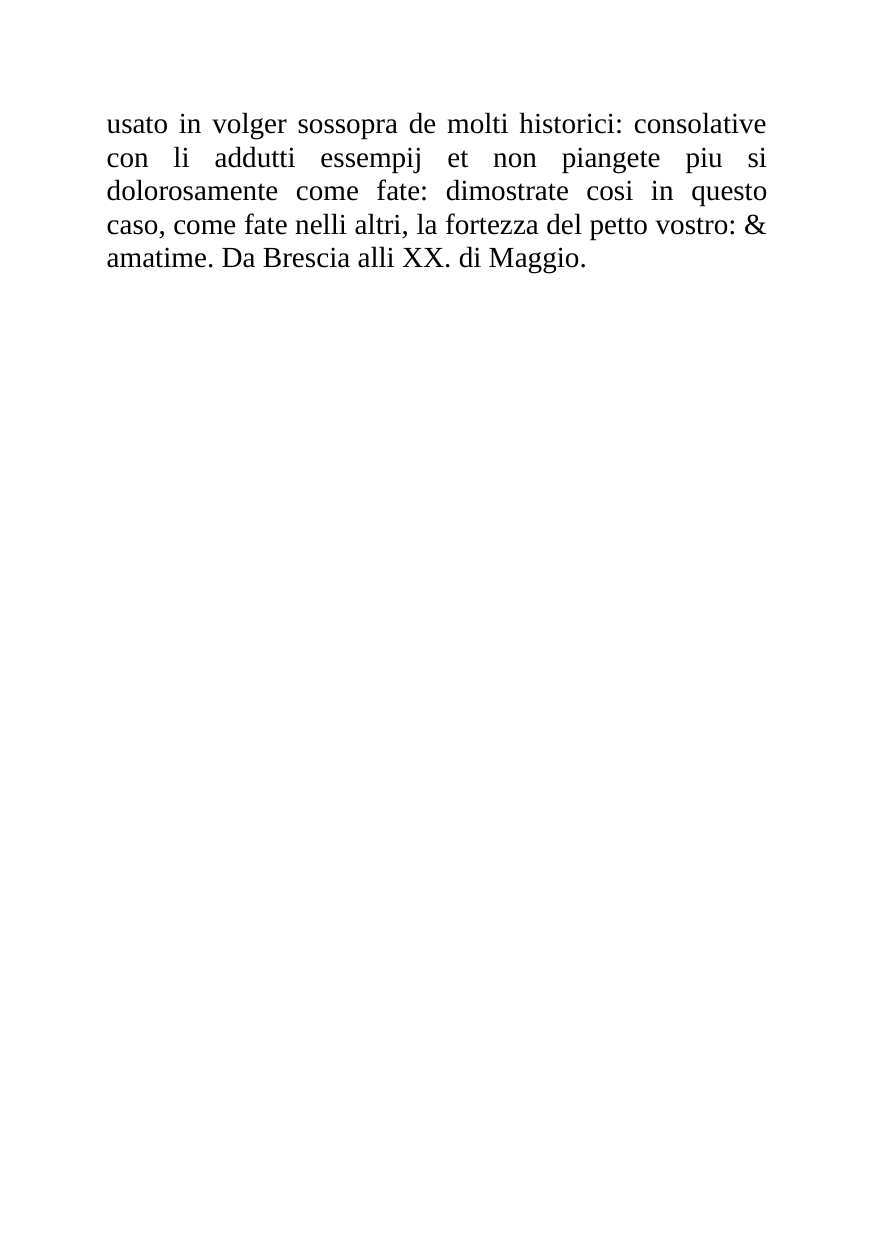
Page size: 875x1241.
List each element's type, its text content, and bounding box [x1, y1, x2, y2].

text usato in volger sossopra de molti historici: consolative con li addutti essempij et non piangete piu si dolorosamente come fate: dimostrate cosi in questo caso, come fate nelli altri, la fortezza del petto vostro: & amatime. Da Brescia alli XX. di Maggio. [106, 106, 768, 274]
